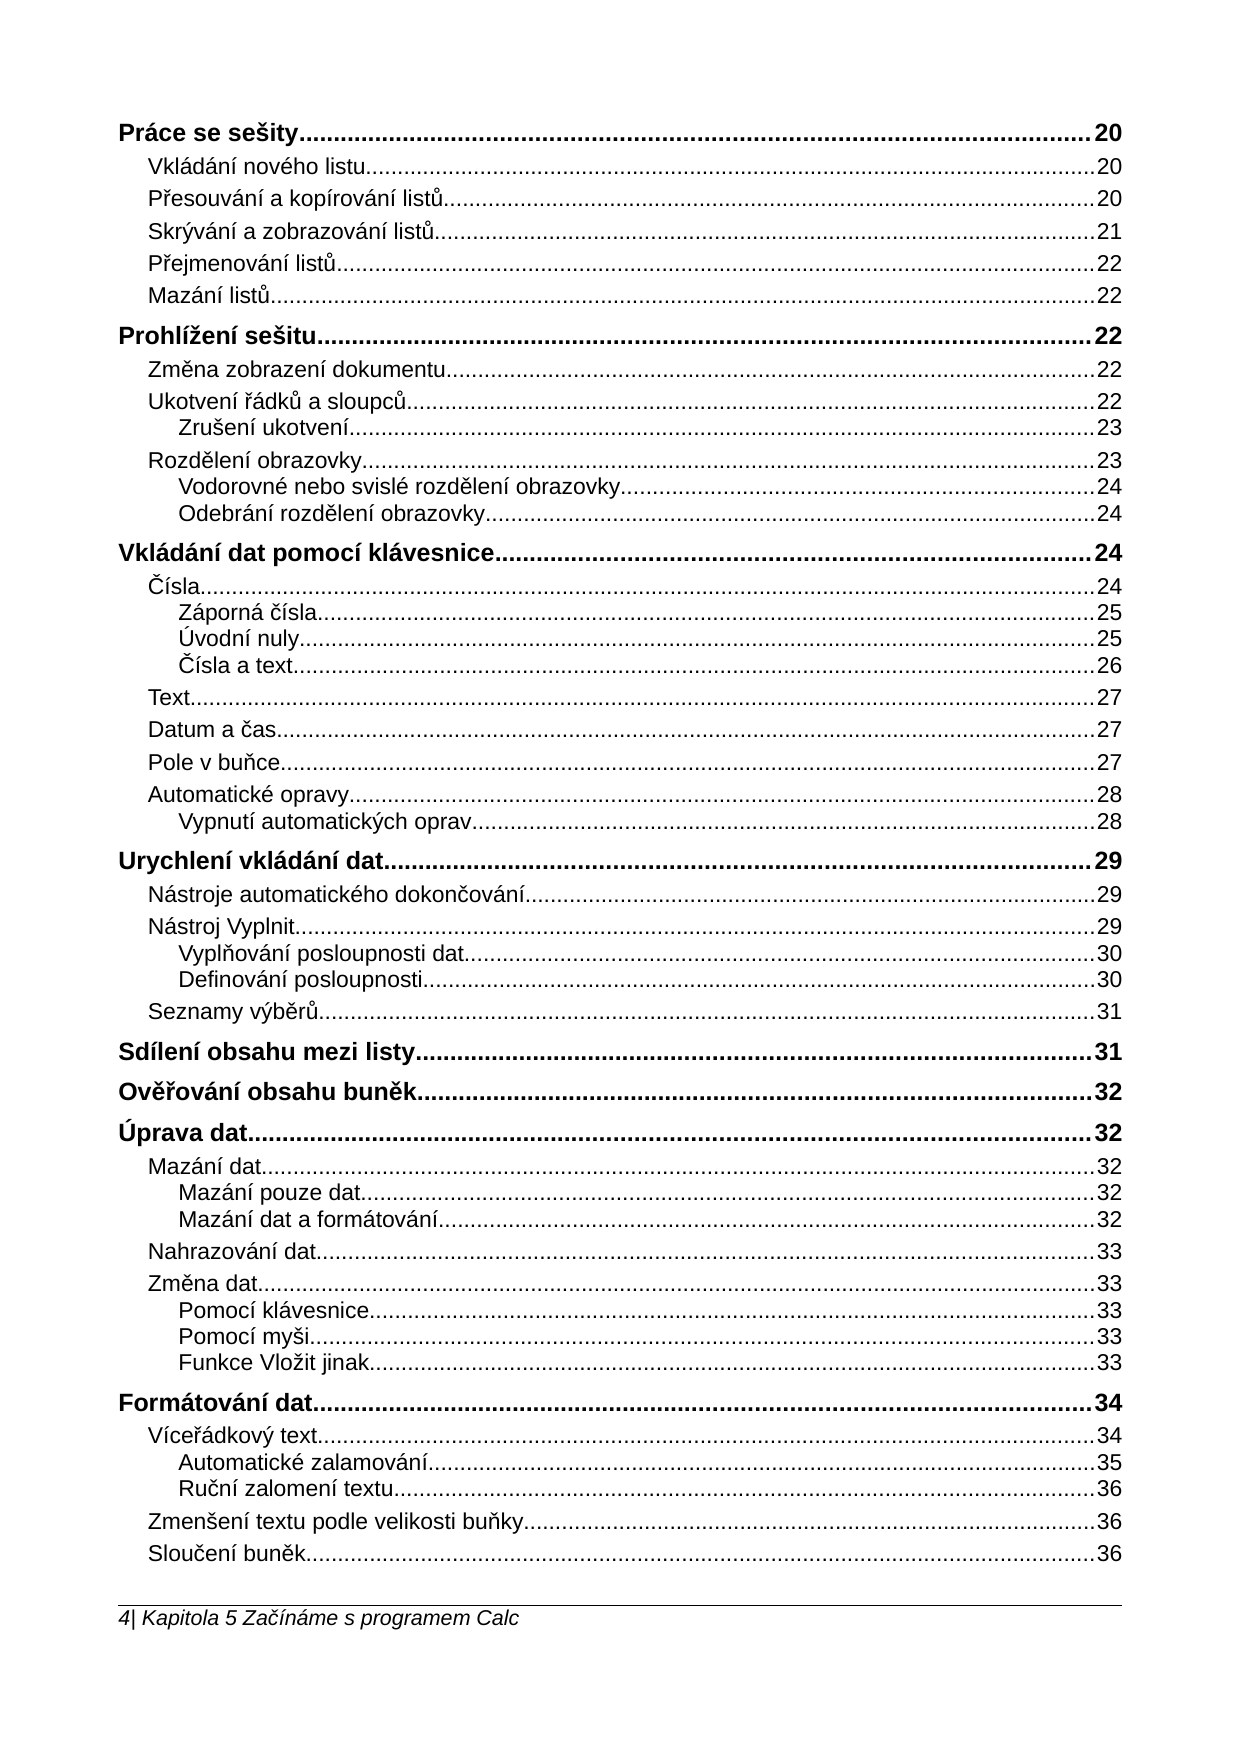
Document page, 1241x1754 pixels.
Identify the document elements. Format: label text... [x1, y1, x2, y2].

text Ověřování obsahu buněk 32 [118, 1077, 1122, 1106]
text Formátování dat 34 [118, 1388, 1122, 1416]
text Změna zobrazení dokumentu 22 [148, 356, 1122, 382]
text Ruční zalomení textu 36 [178, 1475, 1122, 1502]
text Prohlížení sešitu 22 [118, 321, 1122, 349]
text Sdílení obsahu mezi listy 31 [118, 1037, 1122, 1065]
text Pole v buňce 27 [148, 749, 1122, 775]
text Mazání listů 22 [148, 282, 1122, 309]
text Vodorovné nebo svislé rozdělení obrazovky 24 [178, 473, 1122, 499]
text Definování posloupnosti 30 [178, 966, 1122, 992]
text Záporná čísla 25 [178, 599, 1122, 625]
text Odebrání rozdělení obrazovky 24 [178, 499, 1122, 526]
text Mazání pouze dat 32 [178, 1179, 1122, 1206]
text Přejmenování listů 22 [148, 250, 1122, 276]
text Vyplňování posloupnosti dat 30 [178, 939, 1122, 966]
text Text 27 [148, 684, 1122, 710]
text Zmenšení textu podle velikosti buňky 36 [148, 1508, 1122, 1534]
text Vkládání dat pomocí klávesnice 24 [118, 538, 1122, 567]
text Úvodní nuly 25 [178, 625, 1122, 652]
text Úprava dat 32 [118, 1118, 1122, 1147]
text Skrývání a zobrazování listů 21 [148, 218, 1122, 244]
text Funkce Vložit jinak 33 [178, 1349, 1122, 1376]
text Urychlení vkládání dat 29 [118, 846, 1122, 875]
text Nástroje automatického dokončování 29 [148, 881, 1122, 907]
text Mazání dat a formátování 32 [178, 1206, 1122, 1232]
text Pomocí myši 33 [178, 1323, 1122, 1349]
text Vypnutí automatických oprav 28 [178, 808, 1122, 834]
text Seznamy výběrů 31 [148, 998, 1122, 1024]
text Změna dat 33 [148, 1270, 1122, 1297]
text Mazání dat 32 [148, 1153, 1122, 1179]
text Rozdělení obrazovky 23 [148, 447, 1122, 473]
text Pomocí klávesnice 33 [178, 1297, 1122, 1323]
text Automatické opravy 28 [148, 781, 1122, 808]
text Automatické zalamování 35 [178, 1449, 1122, 1475]
text Přesouvání a kopírování listů 20 [148, 185, 1122, 212]
text Vkládání nového listu 20 [148, 153, 1122, 179]
text Zrušení ukotvení 23 [178, 414, 1122, 441]
text Nástroj Vyplnit 29 [148, 913, 1122, 939]
text Datum a čas 27 [148, 716, 1122, 743]
text Víceřádkový text 34 [148, 1422, 1122, 1449]
text Sloučení buněk 36 [148, 1540, 1122, 1566]
text Čísla 24 [148, 573, 1122, 599]
text Čísla a text 26 [178, 652, 1122, 678]
text Nahrazování dat 33 [148, 1238, 1122, 1264]
text Ukotvení řádků a sloupců 22 [148, 388, 1122, 414]
text Práce se sešity 20 [118, 118, 1122, 147]
